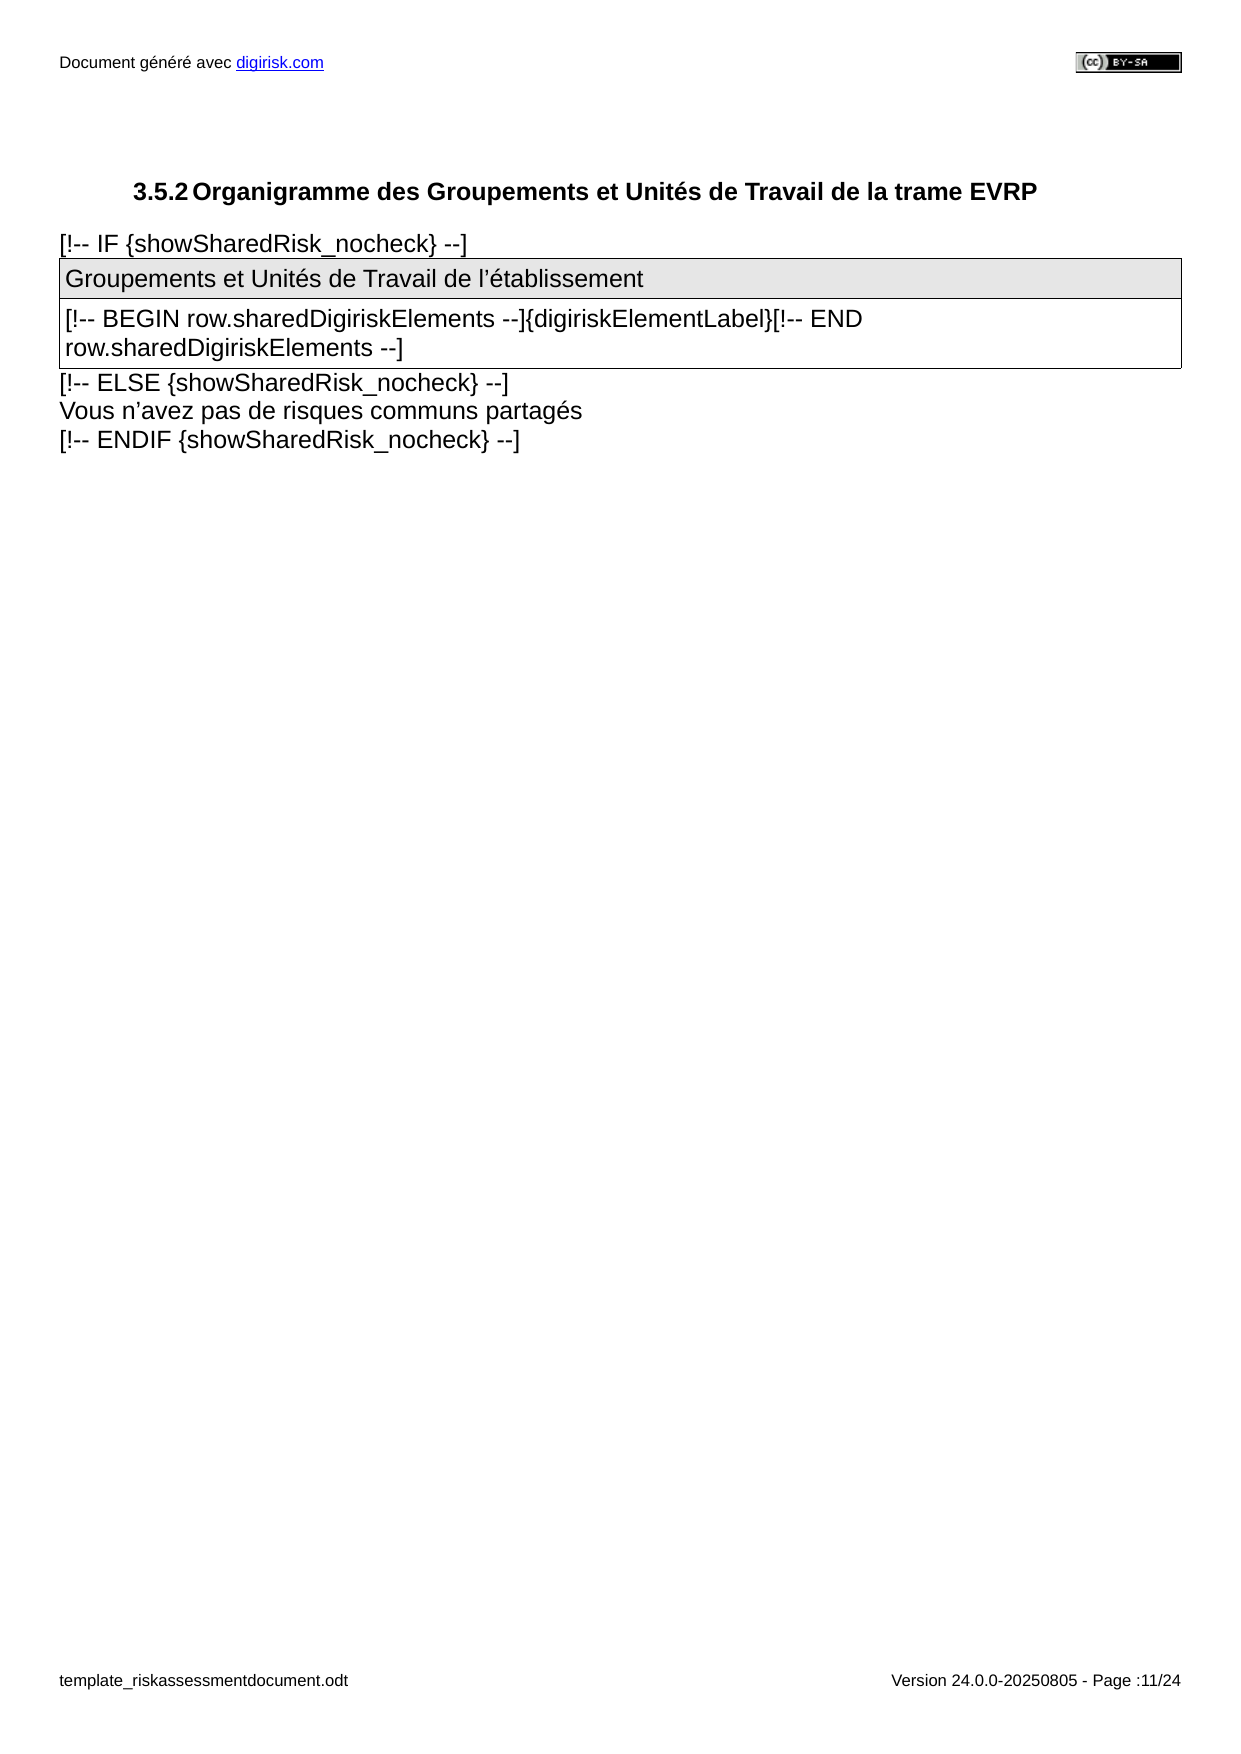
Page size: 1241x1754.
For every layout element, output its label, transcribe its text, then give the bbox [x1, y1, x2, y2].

text Vous n’avez pas de risques communs partagés [59, 396, 1181, 425]
table_cell [!-- BEGIN row.sharedDigiriskElements --]{digiriskElementLabel}[!-- END row.sharedDigiriskElements --] [60, 299, 1181, 367]
subtitle Organigramme des Groupements et Unités de Travail de la trame EVRP [133, 177, 1181, 206]
picture [1075, 52, 1182, 73]
text [!-- IF {showSharedRisk_nocheck} --] [59, 229, 1181, 258]
text [!-- ENDIF {showSharedRisk_nocheck} --] [59, 425, 1181, 454]
text [!-- ELSE {showSharedRisk_nocheck} --] [59, 369, 1181, 396]
table_header Groupements et Unités de Travail de l’établissement [60, 259, 1181, 298]
